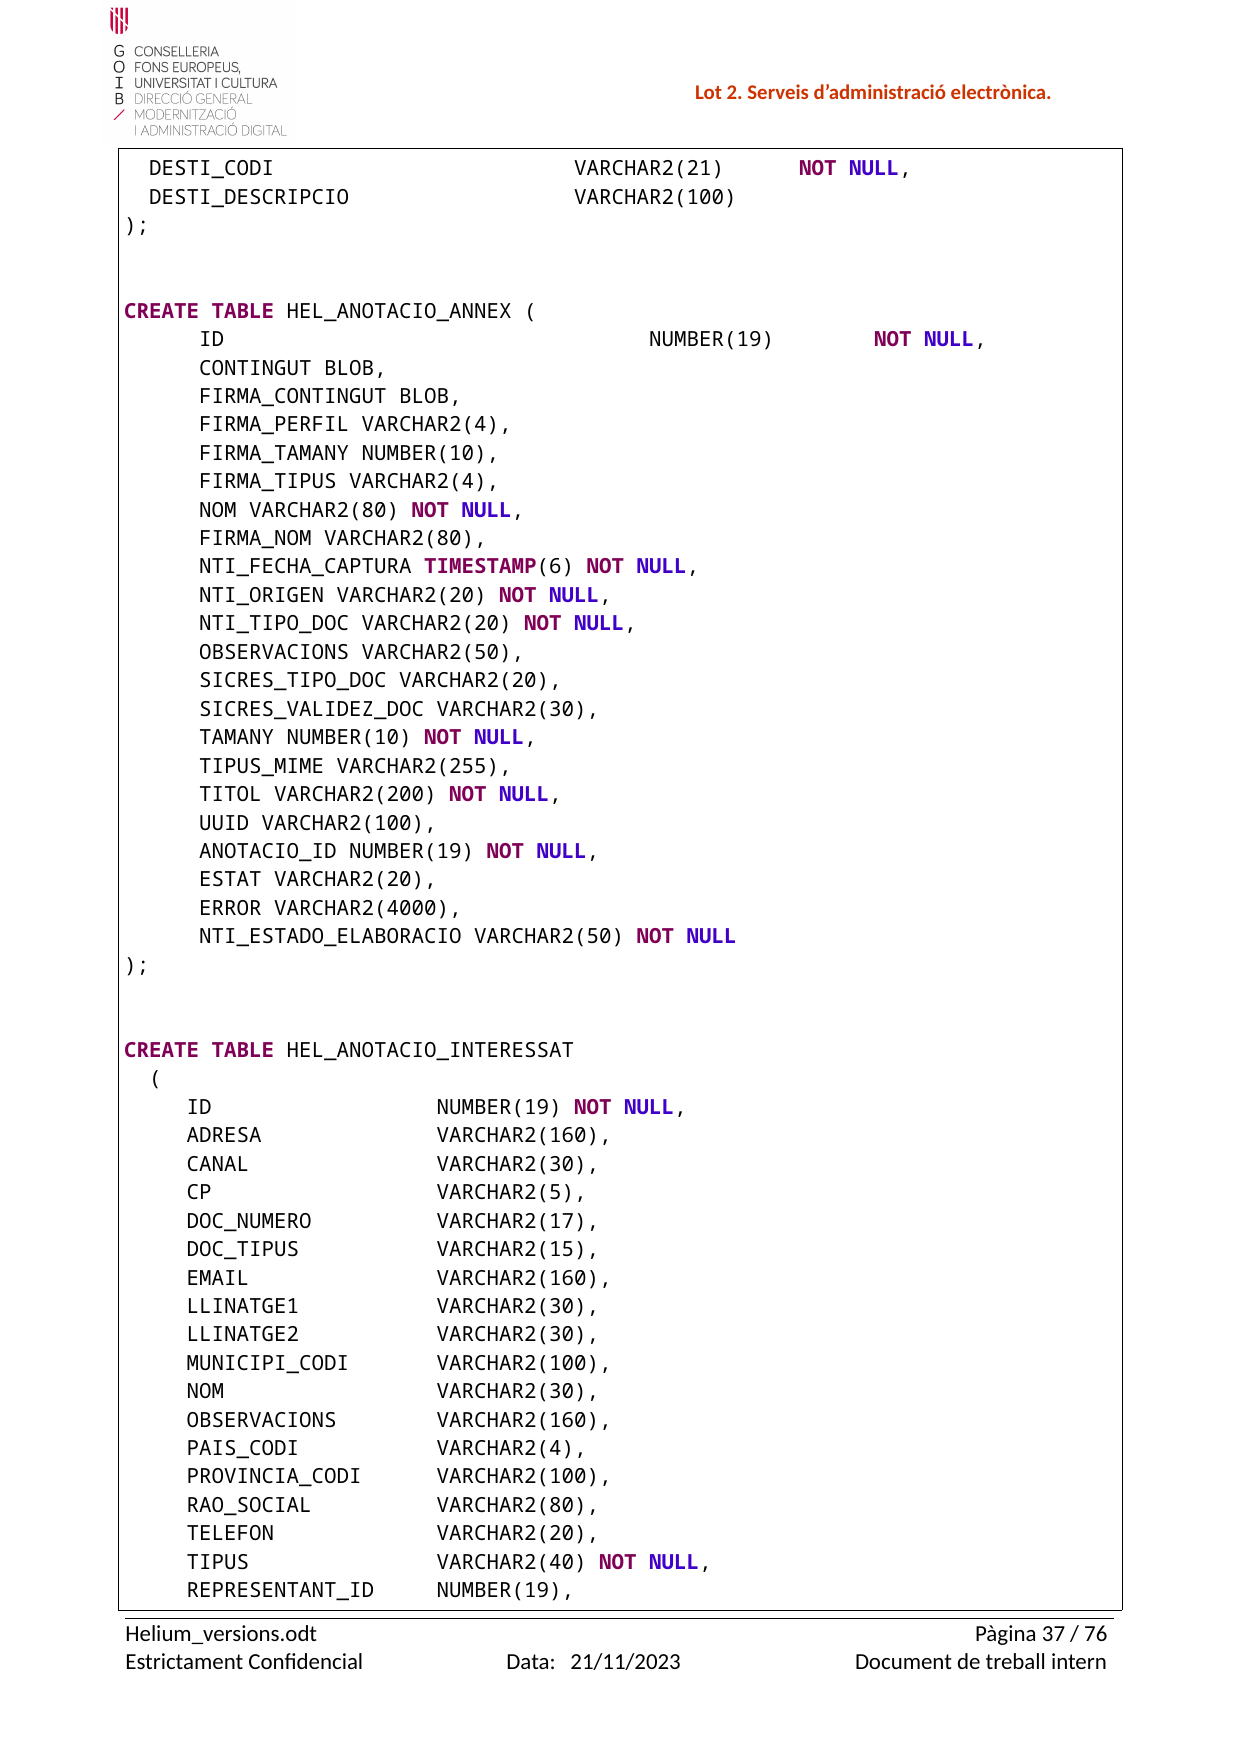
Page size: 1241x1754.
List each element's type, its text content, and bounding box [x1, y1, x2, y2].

picture [100, 0, 297, 144]
table_header DESTI_CODI VARCHAR2(21) NOT NULL, DESTI_DESCRIPCIO VARCHAR2(100) ); CREATE TABLE HEL_ANOTACIO_ANNEX ( ID NUMBER(19) NOT NULL, CONTINGUT BLOB, FIRMA_CONTINGUT BLOB, FIRMA_PERFIL VARCHAR2(4), FIRMA_TAMANY NUMBER(10), FIRMA_TIPUS VARCHAR2(4), NOM VARCHAR2(80) NOT NULL, FIRMA_NOM VARCHAR2(80), NTI_FECHA_CAPTURA TIMESTAMP(6) NOT NULL, NTI_ORIGEN VARCHAR2(20) NOT NULL, NTI_TIPO_DOC VARCHAR2(20) NOT NULL, OBSERVACIONS VARCHAR2(50), SICRES_TIPO_DOC VARCHAR2(20), SICRES_VALIDEZ_DOC VARCHAR2(30), TAMANY NUMBER(10) NOT NULL, TIPUS_MIME VARCHAR2(255), TITOL VARCHAR2(200) NOT NULL, UUID VARCHAR2(100), ANOTACIO_ID NUMBER(19) NOT NULL, ESTAT VARCHAR2(20), ERROR VARCHAR2(4000), NTI_ESTADO_ELABORACIO VARCHAR2(50) NOT NULL ); CREATE TABLE HEL_ANOTACIO_INTERESSAT ( ID NUMBER(19) NOT NULL, ADRESA VARCHAR2(160), CANAL VARCHAR2(30), CP VARCHAR2(5), DOC_NUMERO VARCHAR2(17), DOC_TIPUS VARCHAR2(15), EMAIL VARCHAR2(160), LLINATGE1 VARCHAR2(30), LLINATGE2 VARCHAR2(30), MUNICIPI_CODI VARCHAR2(100), NOM VARCHAR2(30), OBSERVACIONS VARCHAR2(160), PAIS_CODI VARCHAR2(4), PROVINCIA_CODI VARCHAR2(100), RAO_SOCIAL VARCHAR2(80), TELEFON VARCHAR2(20), TIPUS VARCHAR2(40) NOT NULL, REPRESENTANT_ID NUMBER(19), [119, 149, 1122, 1609]
